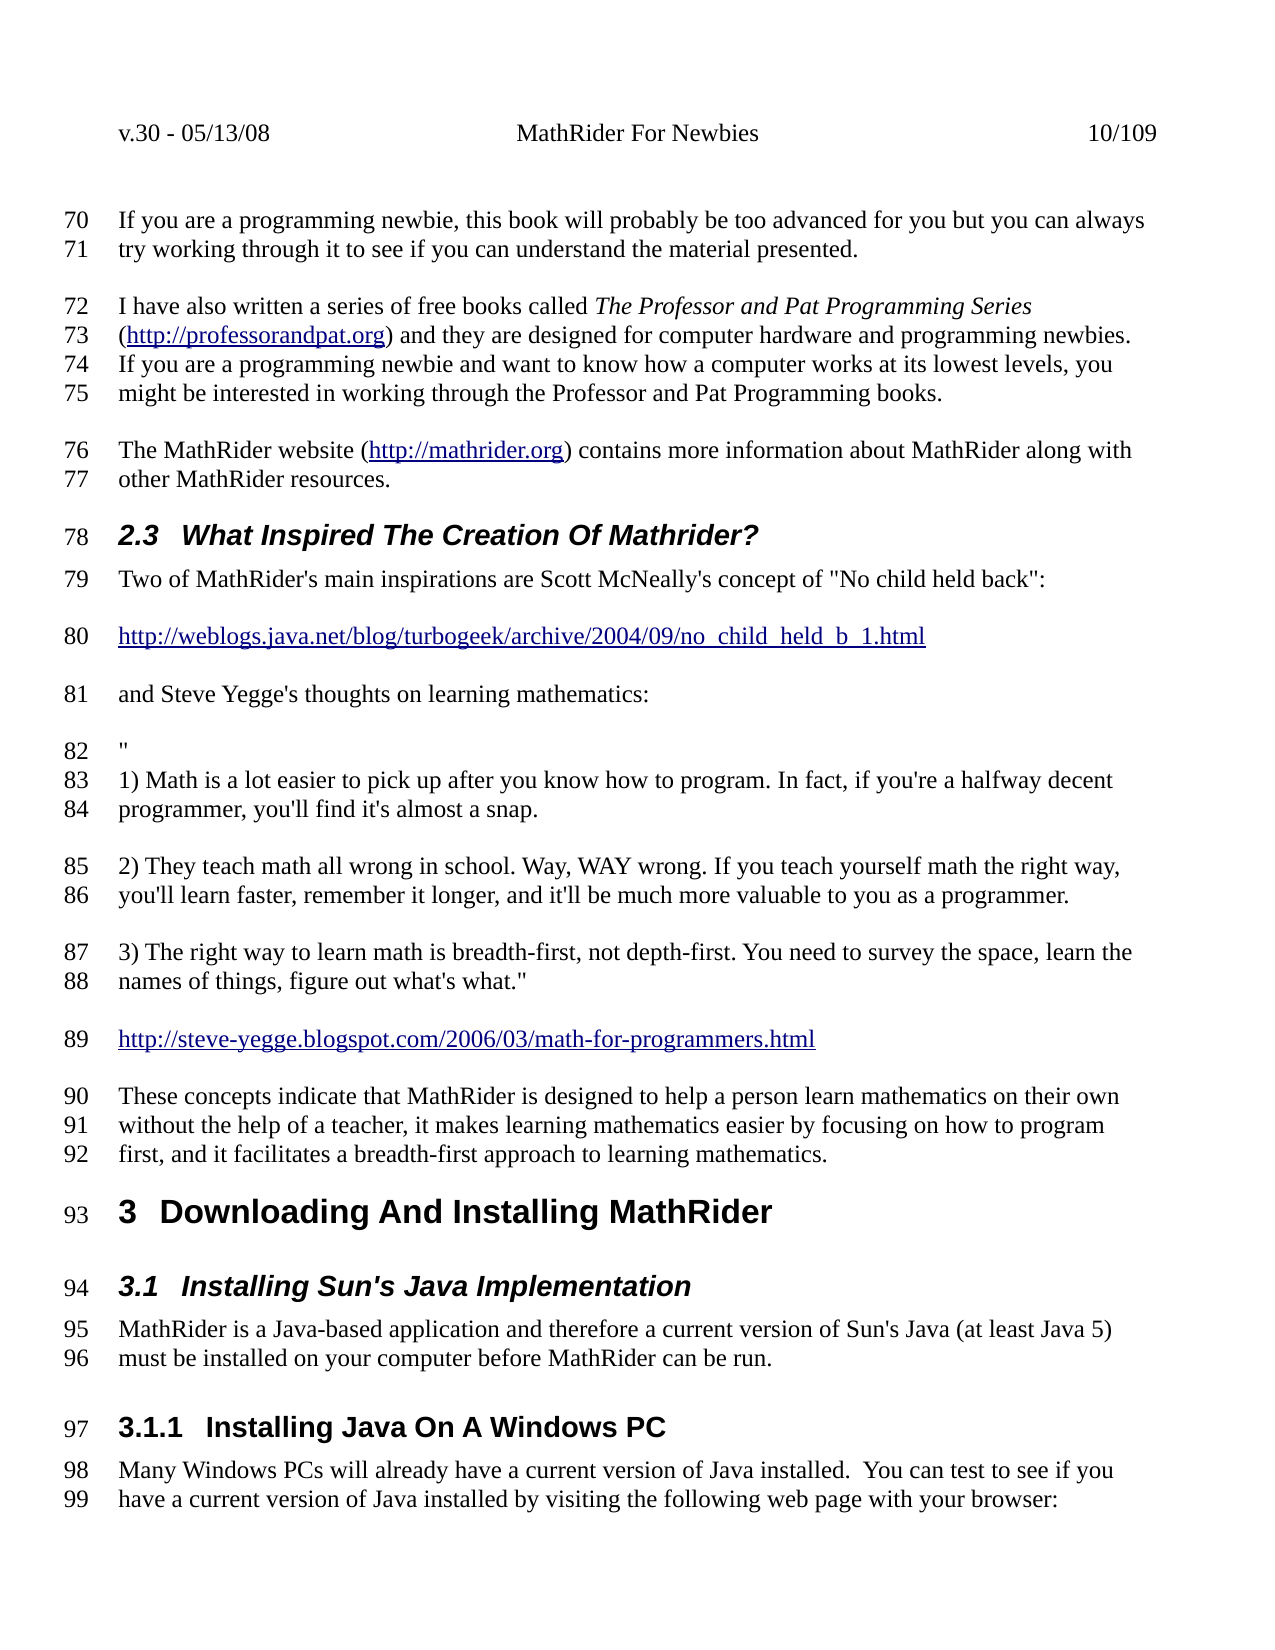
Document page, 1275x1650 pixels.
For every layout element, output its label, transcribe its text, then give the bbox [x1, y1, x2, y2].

text MathRider is a Java-based application and therefore a current version of Sun's Java (at least Java 5) must be installed on your computer before MathRider can be run. [118, 1314, 1157, 1372]
text These concepts indicate that MathRider is designed to help a person learn mathematics on their own without the help of a teacher, it makes learning mathematics easier by focusing on how to program first, and it facilitates a breadth-first approach to learning mathematics. [118, 1081, 1157, 1167]
text http://weblogs.java.net/blog/turbogeek/archive/2004/09/no_child_held_b_1.html [118, 592, 1157, 650]
text If you are a programming newbie, this book will probably be too advanced for you but you can always try working through it to see if you can understand the material presented. [118, 205, 1157, 263]
text The MathRider website (http://mathrider.org) contains more information about MathRider along with other MathRider resources. [118, 435, 1157, 493]
text I have also written a series of free books called The Professor and Pat Programming Series (http://professorandpat.org) and they are designed for computer hardware and programming newbies. If you are a programming newbie and want to know how a computer works at its lowest levels, you might be interested in working through the Professor and Pat Programming books. [118, 291, 1157, 406]
subtitle Downloading And Installing MathRider [118, 1192, 1157, 1231]
text 1) Math is a lot easier to pick up after you know how to program. In fact, if you're a halfway decent programmer, you'll find it's almost a snap. 2) They teach math all wrong in school. Way, WAY wrong. If you teach yourself math the right way, you'll learn faster, remember it longer, and it'll be much more valuable to you as a programmer. [118, 765, 1157, 909]
text 3) The right way to learn math is breadth-first, not depth-first. You need to survey the space, learn the names of things, figure out what's what." http://steve-yegge.blogspot.com/2006/03/math-for-programmers.html [118, 937, 1157, 1052]
text and Steve Yegge's thoughts on learning mathematics: " [118, 679, 1157, 765]
subtitle What Inspired The Creation Of Mathrider? [118, 518, 1157, 551]
text Many Windows PCs will already have a current version of Java installed. You can test to see if you have a current version of Java installed by visiting the following web page with your browser: [118, 1456, 1157, 1513]
text Two of MathRider's main inspirations are Scott McNeally's concept of "No child held back": [118, 564, 1157, 592]
subtitle Installing Sun's Java Implementation [118, 1268, 1157, 1302]
subtitle Installing Java On A Windows PC [118, 1409, 1157, 1443]
